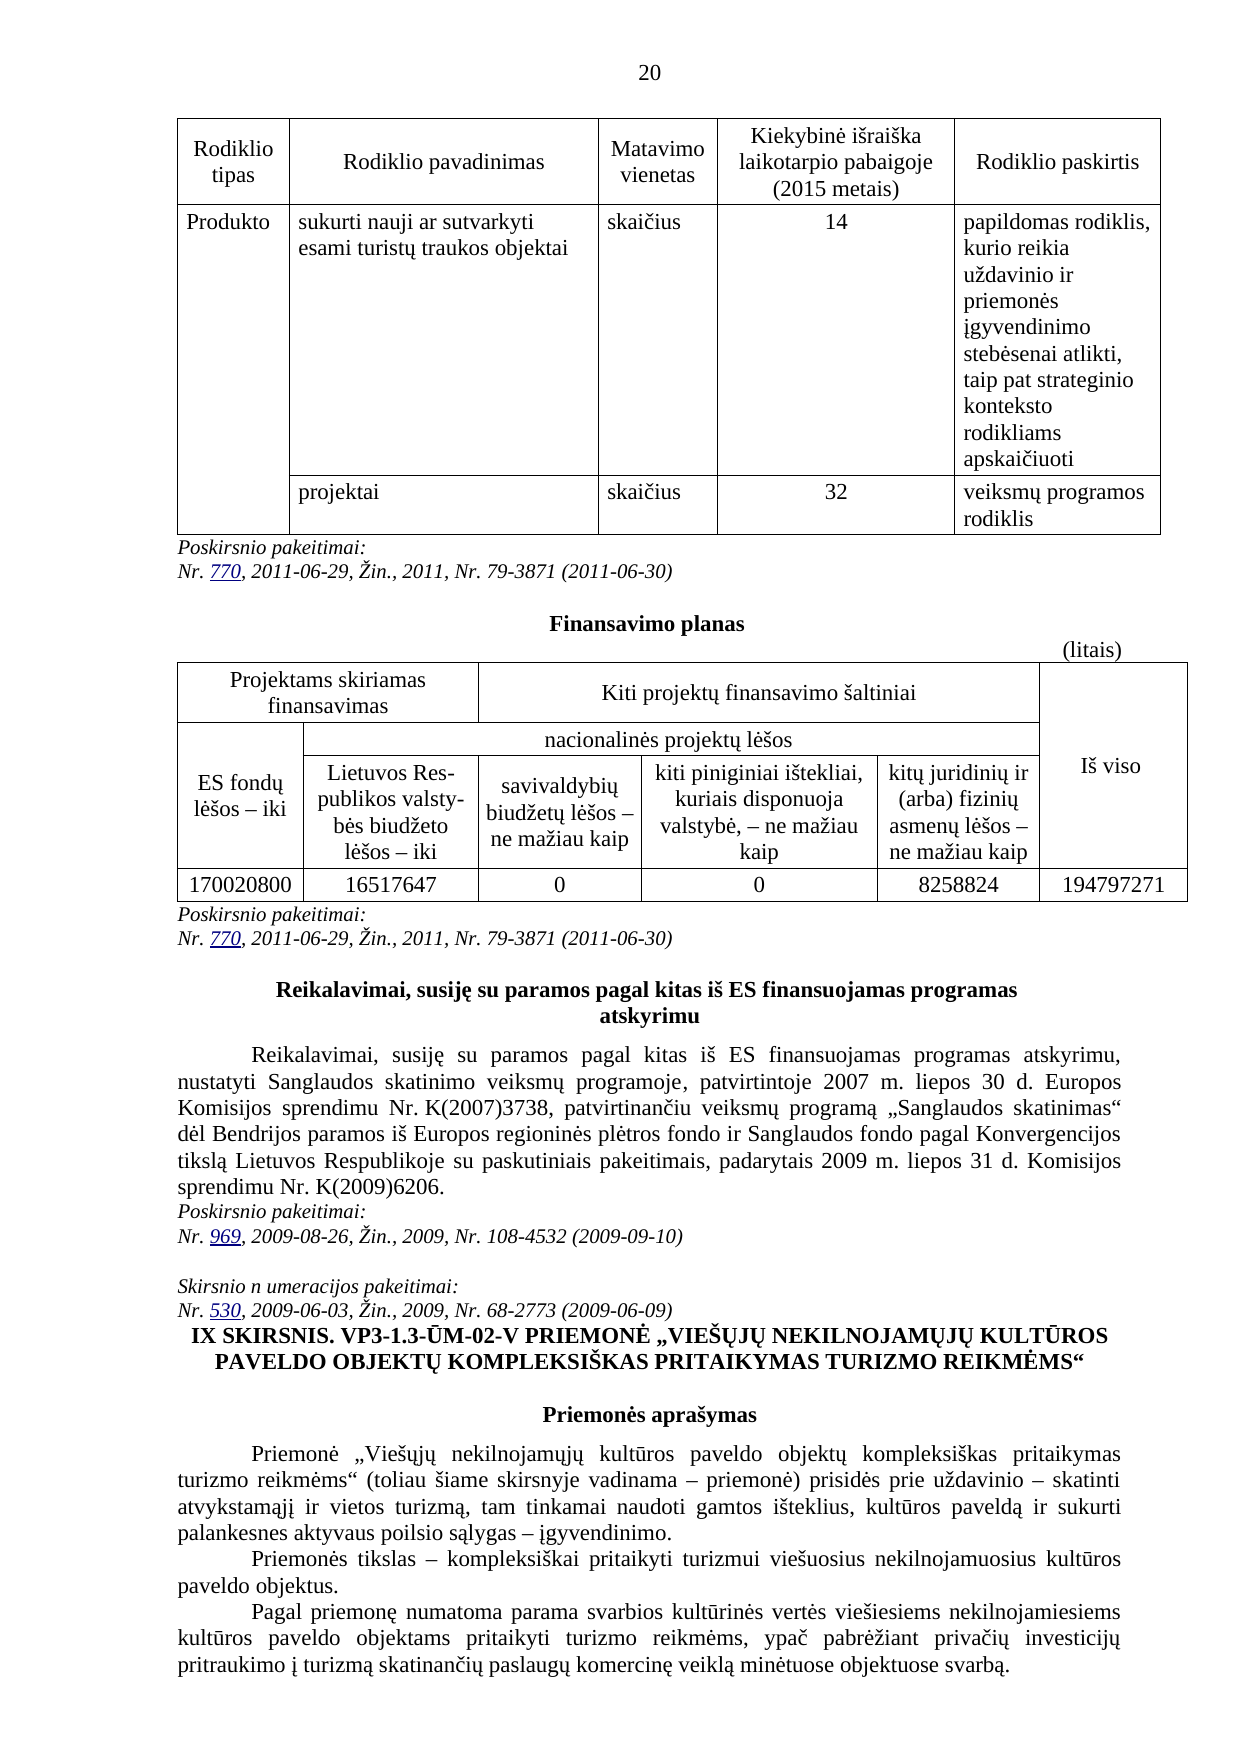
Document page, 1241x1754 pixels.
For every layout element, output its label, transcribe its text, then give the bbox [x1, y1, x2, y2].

text Poskirsnio pakeitimai: [177, 1199, 1122, 1223]
text Pagal priemonę numatoma parama svarbios kultūrinės vertės viešiesiems nekilnojamiesiems kultūros paveldo objektams pritaikyti turizmo reikmėms, ypač pabrėžiant privačių investicijų pritraukimo į turizmą skatinančių paslaugų komercinę veiklą minėtuose objektuose svarbą. [177, 1598, 1122, 1677]
text Priemonė „Viešųjų nekilnojamųjų kultūros paveldo objektų kompleksiškas pritaikymas turizmo reikmėms“ (toliau šiame skirsnyje vadinama – priemonė) prisidės prie uždavinio – skatinti atvykstamąjį ir vietos turizmą, tam tinkamai naudoti gamtos išteklius, kultūros paveldą ir sukurti palankesnes aktyvaus poilsio sąlygas – įgyvendinimo. [177, 1440, 1122, 1545]
table_header Iš viso [1040, 663, 1187, 867]
table_header Matavimo vienetas [599, 119, 717, 204]
table_cell ES fondų lėšos – iki [178, 723, 303, 867]
table_cell 14 [718, 205, 954, 474]
table_header Projektams skiriamas finansavimas [178, 663, 478, 722]
table_cell nacionalinės projektų lėšos [304, 723, 1039, 755]
table_cell 194797271 [1040, 869, 1187, 901]
table_cell Produkto [178, 205, 289, 534]
text Reikalavimai, susiję su paramos pagal kitas iš ES finansuojamas programas atskyrimu [177, 976, 1122, 1029]
table_cell 8258824 [878, 869, 1039, 901]
table_cell 0 [479, 869, 641, 901]
table_cell skaičius [599, 476, 717, 534]
subtitle IX skirsnis. VP3-1.3-ŪM-02-V PRIEMONĖ „VIEŠŲJŲ NEKILNOJAMŲJŲ KULTŪROS PAVELDO OBJEKTŲ KOMPLEKSIŠKAS PRITAIKymas TURIZMO REIKMĖMS“ [177, 1322, 1122, 1375]
text Poskirsnio pakeitimai: [177, 535, 1122, 559]
text Priemonės aprašymas [177, 1401, 1122, 1427]
table_cell 0 [642, 869, 877, 901]
text Nr. 770, 2011-06-29, Žin., 2011, Nr. 79-3871 (2011-06-30) [177, 559, 1122, 583]
table_cell veiksmų programos rodiklis [955, 476, 1160, 534]
text (litais) [177, 636, 1122, 662]
table_header Kiti projektų finansavimo šaltiniai [479, 663, 1039, 722]
text Nr. 969, 2009-08-26, Žin., 2009, Nr. 108-4532 (2009-09-10) [177, 1223, 1122, 1248]
table_cell savivaldybių biudžetų lėšos – ne mažiau kaip [479, 756, 641, 867]
table_header Kiekybinė išraiška laikotarpio pabaigoje (2015 metais) [718, 119, 954, 204]
table_cell Lietuvos Res­publikos valsty­bės biudžeto lėšos – iki [304, 756, 478, 867]
text Nr. 530, 2009-06-03, Žin., 2009, Nr. 68-2773 (2009-06-09) [177, 1298, 1122, 1322]
table_cell kiti piniginiai ištekliai, kuriais disponuoja valstybė, – ne mažiau kaip [642, 756, 877, 867]
table_cell 32 [718, 476, 954, 534]
table_cell kitų juridinių ir (arba) fizinių asmenų lėšos – ne mažiau kaip [878, 756, 1039, 867]
table_cell sukurti nauji ar sutvarkyti esami turistų traukos objektai [290, 205, 598, 474]
table_cell 170020800 [178, 869, 303, 901]
table_cell projektai [290, 476, 598, 534]
table_header Rodiklio pavadinimas [290, 119, 598, 204]
text Nr. 770, 2011-06-29, Žin., 2011, Nr. 79-3871 (2011-06-30) [177, 926, 1122, 950]
text Skirsnio n umeracijos pakeitimai: [177, 1274, 1122, 1298]
table_header Rodiklio tipas [178, 119, 289, 204]
table_cell 16517647 [304, 869, 478, 901]
text Poskirsnio pakeitimai: [177, 902, 1122, 926]
text Finansavimo planas [177, 609, 1122, 636]
table_cell papildomas rodiklis, kurio reikia uždavinio ir priemonės įgyvendinimo stebėsenai atlikti, taip pat strateginio konteksto rodikliams apskaičiuoti [955, 205, 1160, 474]
text Priemonės tikslas – kompleksiškai pritaikyti turizmui viešuosius nekilnojamuosius kultūros paveldo objektus. [177, 1545, 1122, 1598]
text Reikalavimai, susiję su paramos pagal kitas iš ES finansuojamas programas atskyrimu, nustatyti Sanglaudos skatinimo veiksmų programoje, patvirtintoje 2007 m. liepos 30 d. Europos Komisijos sprendimu Nr. K(2007)3738, patvirtinančiu veiksmų programą „Sanglaudos skatinimas“ dėl Bendrijos paramos iš Europos regioninės plėtros fondo ir Sanglaudos fondo pagal Konvergencijos tikslą Lietuvos Respublikoje su paskutiniais pakeitimais, padarytais 2009 m. liepos 31 d. Komisijos sprendimu Nr. K(2009)6206. [177, 1041, 1122, 1199]
table_header Rodiklio paskirtis [955, 119, 1160, 204]
table_cell skaičius [599, 205, 717, 474]
